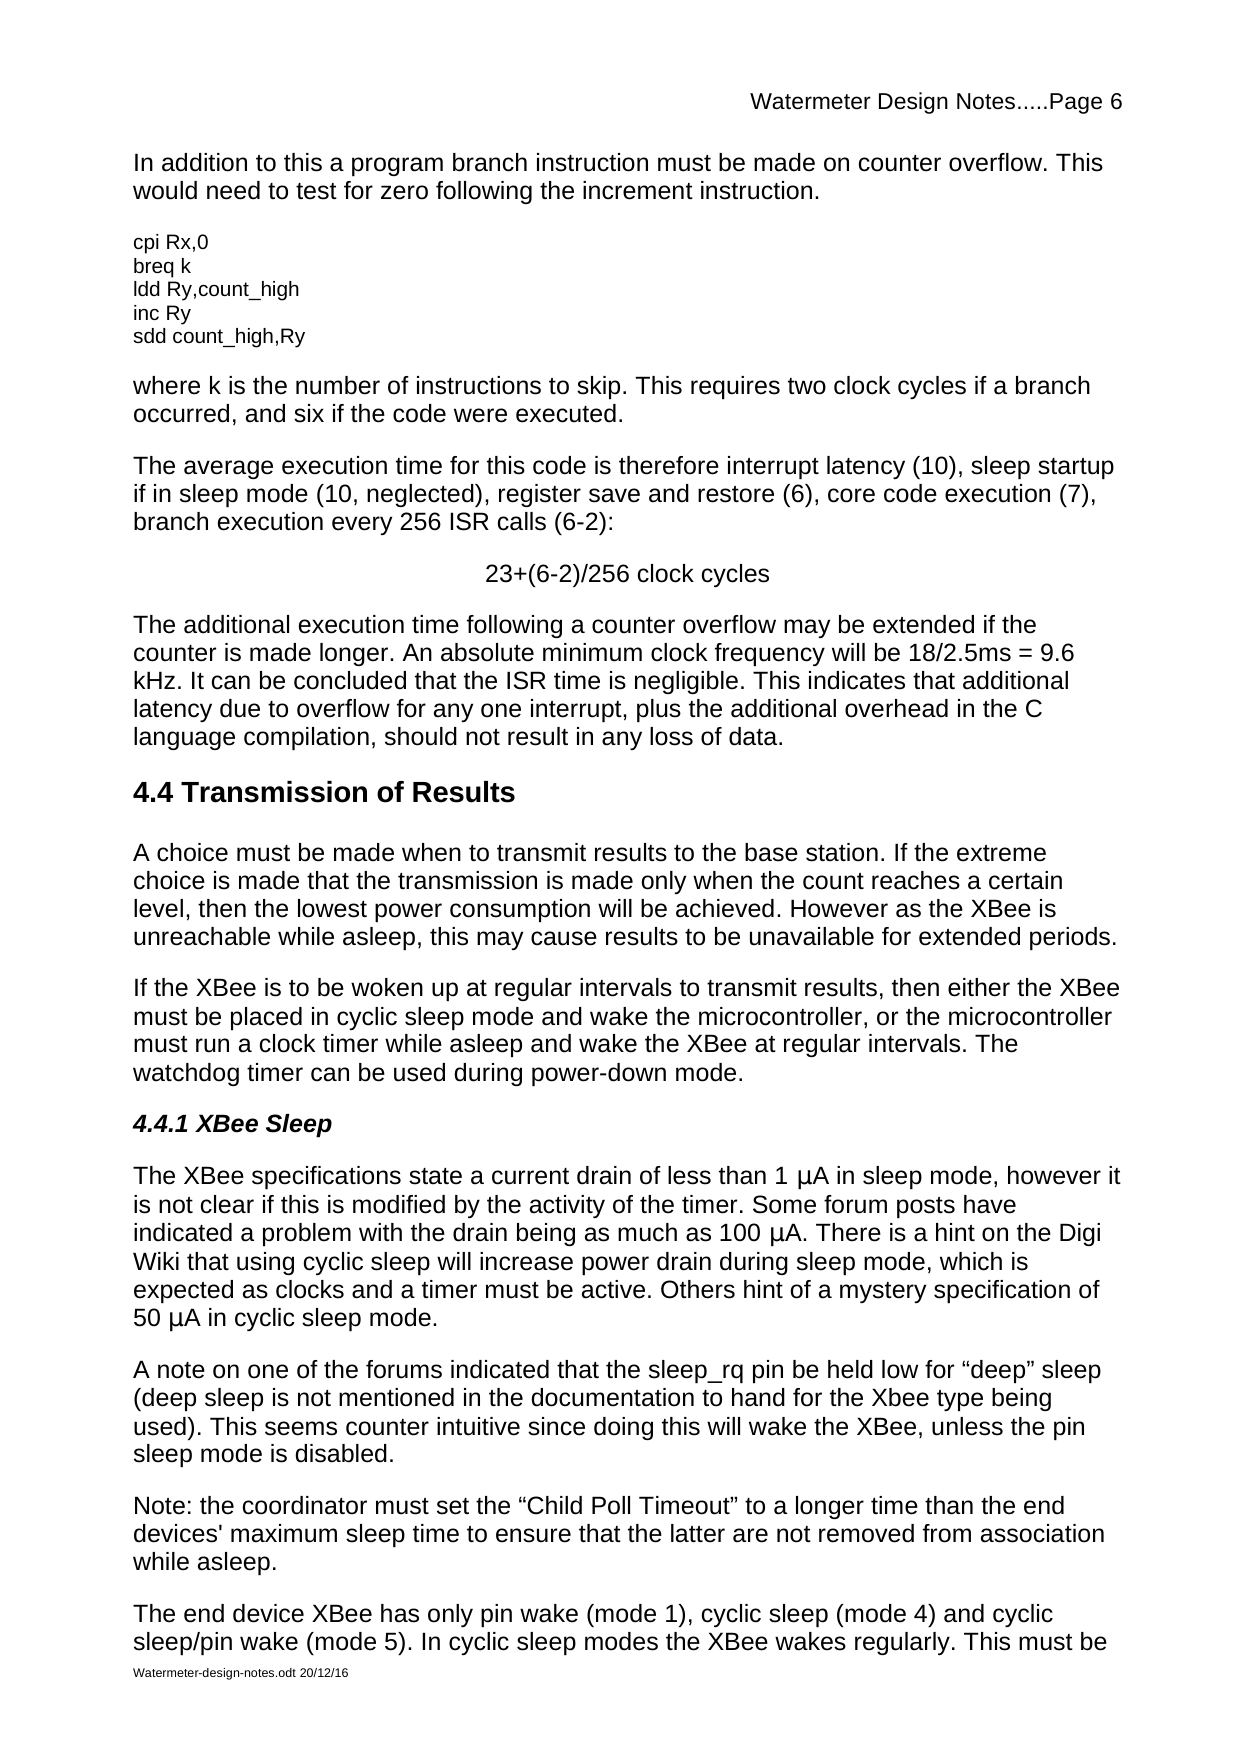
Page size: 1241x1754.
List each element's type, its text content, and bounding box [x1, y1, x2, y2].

text where k is the number of instructions to skip. This requires two clock cycles if a branch occurred, and six if the code were executed. [133, 372, 1123, 428]
subtitle XBee Sleep [133, 1110, 1123, 1138]
text breq k [133, 254, 1123, 278]
text cpi Rx,0 [133, 231, 1123, 254]
text The end device XBee has only pin wake (mode 1), cyclic sleep (mode 4) and cyclic sleep/pin wake (mode 5). In cyclic sleep modes the XBee wakes regularly. This must be [133, 1600, 1123, 1656]
text ldd Ry,count_high [133, 278, 1123, 301]
text The XBee specifications state a current drain of less than 1 μA in sleep mode, however it is not clear if this is modified by the activity of the timer. Some forum posts have indicated a problem with the drain being as much as 100 μA. There is a hint on the Digi Wiki that using cyclic sleep will increase power drain during sleep mode, which is expected as clocks and a timer must be active. Others hint of a mystery specification of 50 μA in cyclic sleep mode. [133, 1162, 1123, 1333]
text Note: the coordinator must set the “Child Poll Timeout” to a longer time than the end devices' maximum sleep time to ensure that the latter are not removed from association while asleep. [133, 1492, 1123, 1576]
text In addition to this a program branch instruction must be made on counter overflow. This would need to test for zero following the increment instruction. [133, 149, 1123, 205]
text inc Ry [133, 301, 1123, 325]
text The additional execution time following a counter overflow may be extended if the counter is made longer. An absolute minimum clock frequency will be 18/2.5ms = 9.6 kHz. It can be concluded that the ISR time is negligible. This indicates that additional latency due to overflow for any one interrupt, plus the additional overhead in the C language compilation, should not result in any loss of data. [133, 611, 1123, 751]
text The average execution time for this code is therefore interrupt latency (10), sleep startup if in sleep mode (10, neglected), register save and restore (6), core code execution (7), branch execution every 256 ISR calls (6-2): [133, 452, 1123, 536]
text 23+(6-2)/256 clock cycles [133, 559, 1123, 587]
subtitle Transmission of Results [133, 776, 1123, 808]
text sdd count_high,Ry [133, 325, 1123, 348]
text A note on one of the forums indicated that the sleep_rq pin be held low for “deep” sleep (deep sleep is not mentioned in the documentation to hand for the Xbee type being used). This seems counter intuitive since doing this will wake the XBee, unless the pin sleep mode is disabled. [133, 1356, 1123, 1468]
text A choice must be made when to transmit results to the base station. If the extreme choice is made that the transmission is made only when the count reaches a certain level, then the lowest power consumption will be achieved. However as the XBee is unreachable while asleep, this may cause results to be unavailable for extended periods. [133, 839, 1123, 951]
text If the XBee is to be woken up at regular intervals to transmit results, then either the XBee must be placed in cyclic sleep mode and wake the microcontroller, or the microcontroller must run a clock timer while asleep and wake the XBee at regular intervals. The watchdog timer can be used during power-down mode. [133, 974, 1123, 1086]
